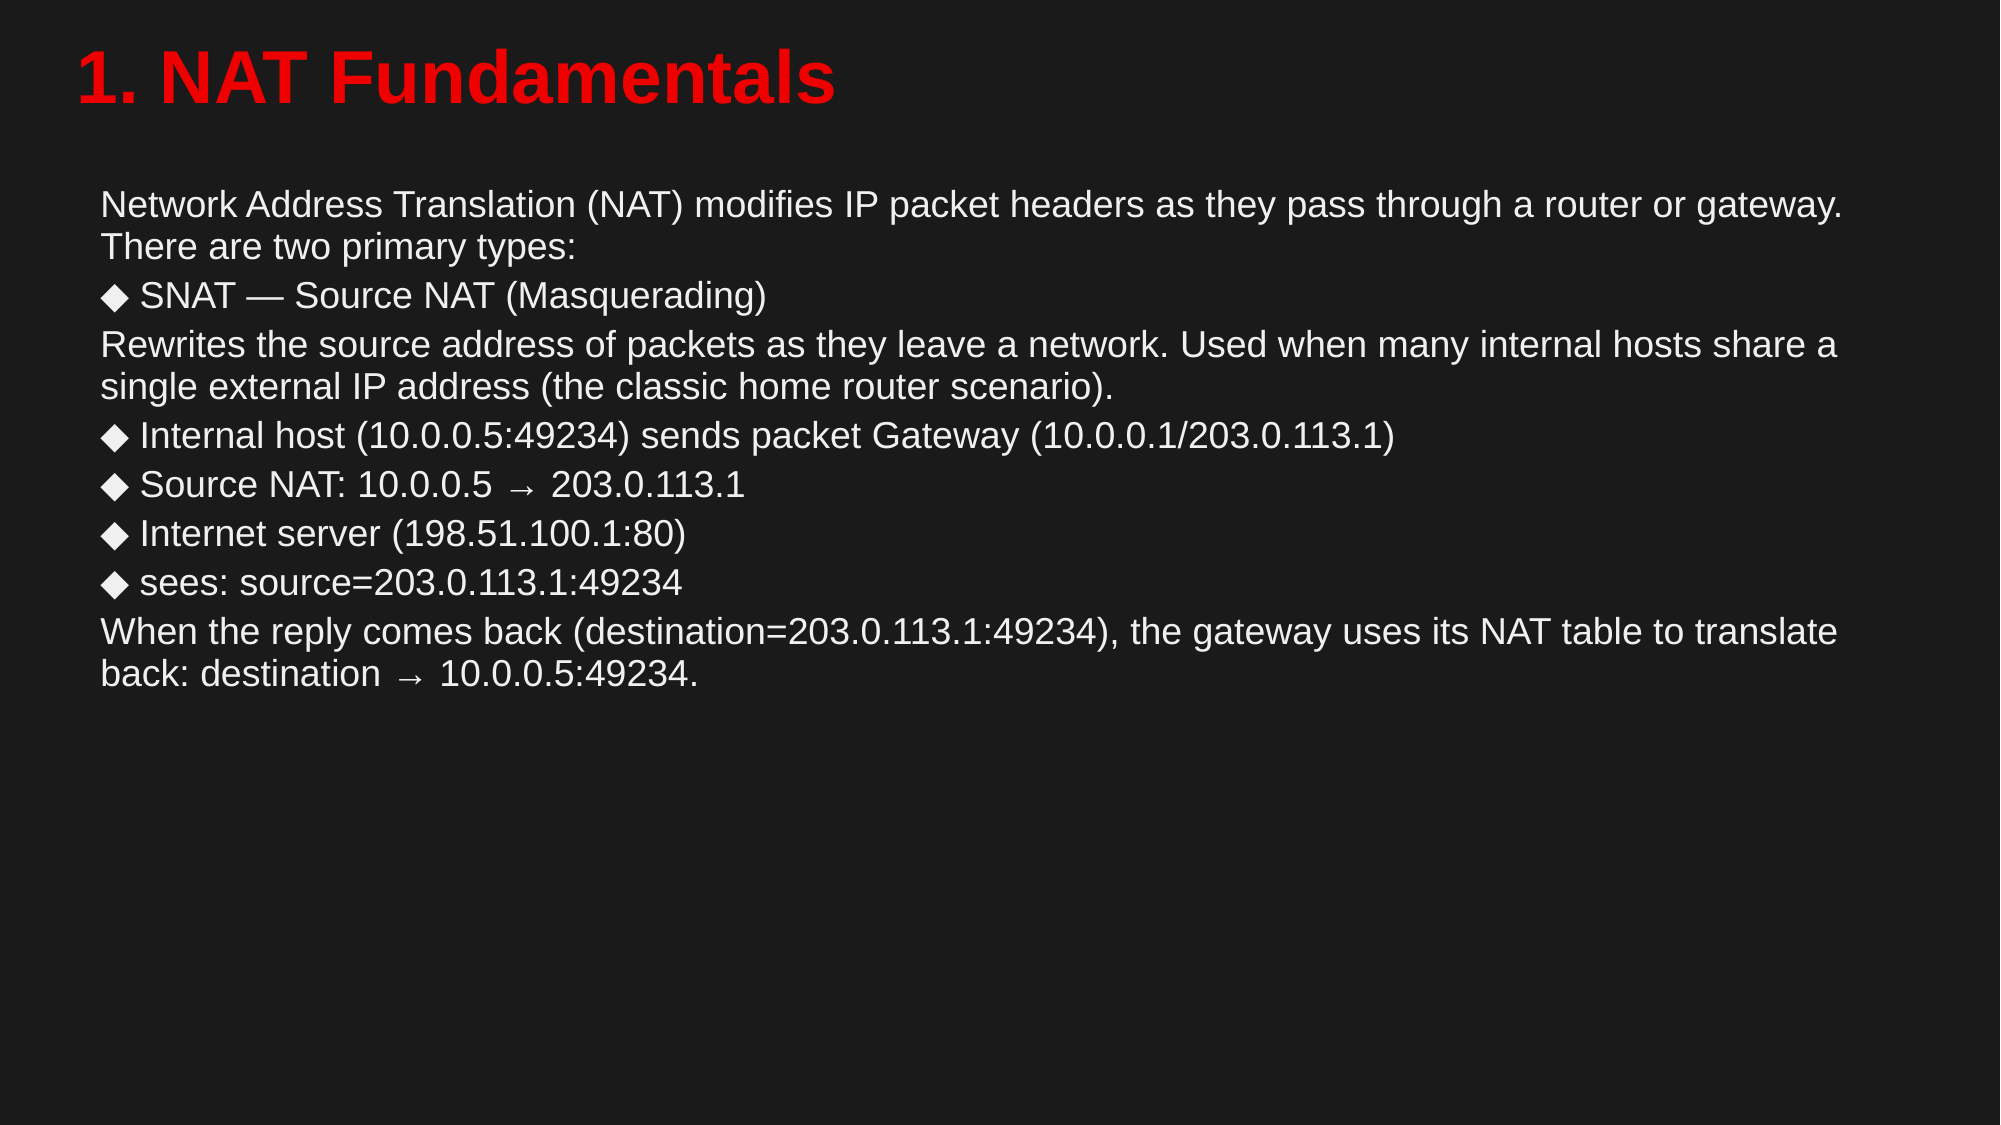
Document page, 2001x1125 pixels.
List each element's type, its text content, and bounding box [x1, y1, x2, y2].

text_box 1. NAT Fundamentals [59, 23, 1942, 154]
text_box Network Address Translation (NAT) modifies IP packet headers as they pass through a router or gateway. There are two primary types: ◆ SNAT — Source NAT (Masquerading) Rewrites the source address of packets as they leave a network. Used when many internal hosts share a single external IP address (the classic home router scenario). ◆ Internal host (10.0.0.5:49234) sends packet Gateway (10.0.0.1/203.0.113.1) ◆ Source NAT: 10.0.0.5 → 203.0.113.1 ◆ Internet server (198.51.100.1:80) ◆ sees: source=203.0.113.1:49234 When the reply comes back (destination=203.0.113.1:49234), the gateway uses its NAT table to translate back: destination → 10.0.0.5:49234. [59, 171, 1942, 1087]
